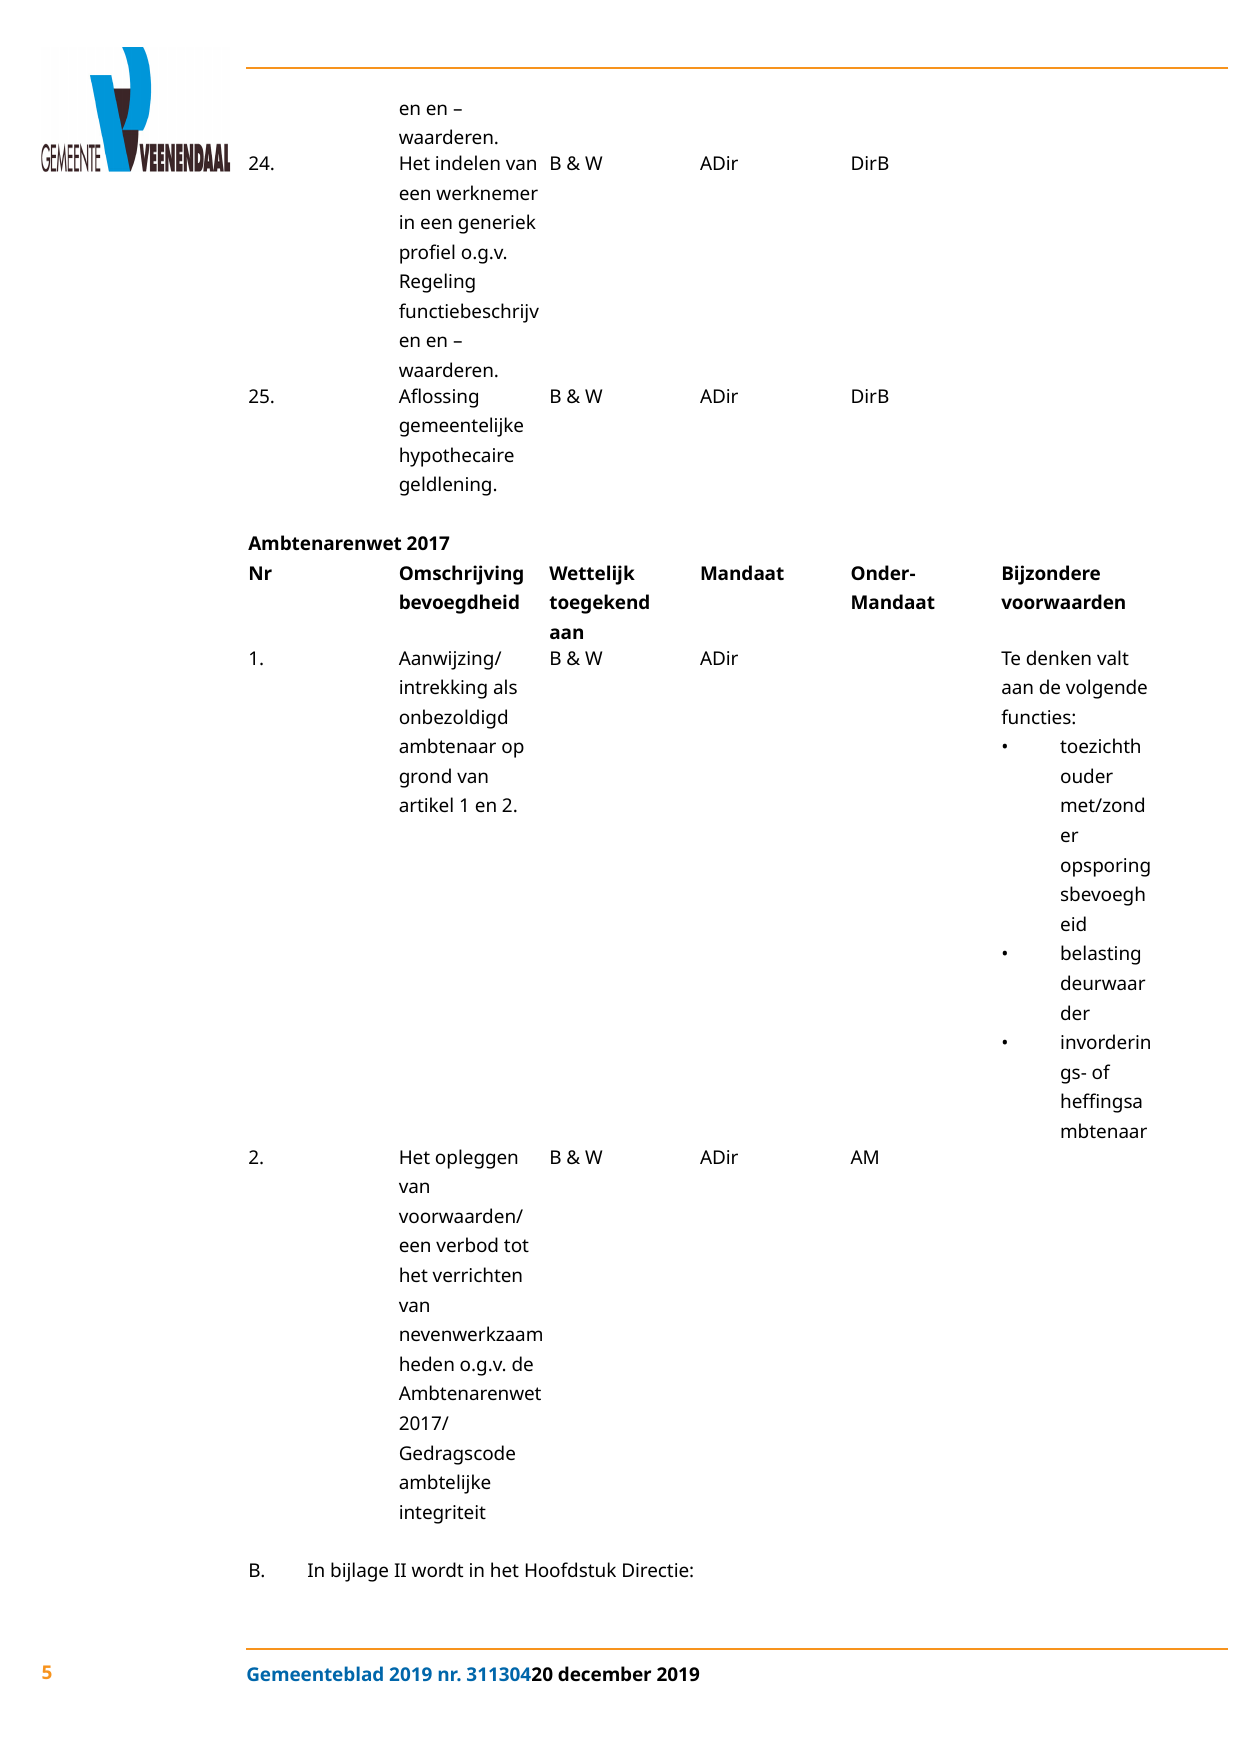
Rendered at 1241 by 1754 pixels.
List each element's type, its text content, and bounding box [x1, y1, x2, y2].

picture [123, 47, 231, 172]
table_cell en en – waarderen. [399, 95, 549, 150]
table_cell [248, 383, 398, 497]
table_cell Te denken valt aan de volgende functies: toezichthouder met/zonder opsporingsbevoegheid belastingdeurwaarder invorderings- of heffingsambtenaar [1001, 645, 1152, 1144]
table_cell B & W [549, 645, 700, 1144]
table_cell [700, 95, 850, 150]
table_cell DirB [850, 150, 1001, 383]
table_cell [1001, 150, 1152, 383]
table_cell Het opleggen van voorwaarden/ een verbod tot het verrichten van nevenwerkzaamheden o.g.v. de Ambtenarenwet 2017/ Gedragscode ambtelijke integriteit [399, 1144, 549, 1524]
table_cell 2. [248, 1144, 398, 1524]
table_cell Het indelen van een werknemer in een generiek profiel o.g.v. Regeling functiebeschrijven en –waarderen. [399, 150, 549, 383]
table_cell ADir [700, 645, 850, 1144]
table_header Bijzondere voorwaarden [1001, 560, 1152, 645]
table_cell [850, 95, 1001, 150]
table_cell [248, 95, 398, 150]
table_cell [1001, 383, 1152, 497]
table_cell AM [850, 1144, 1001, 1524]
table_cell [1001, 1144, 1152, 1524]
table_cell ADir [700, 383, 850, 497]
table_cell B & W [549, 1144, 700, 1524]
table_cell [549, 95, 700, 150]
table_cell Aanwijzing/ intrekking als onbezoldigd ambtenaar op grond van artikel 1 en 2. [399, 645, 549, 1144]
table_cell ADir [700, 150, 850, 383]
table_cell B & W [549, 383, 700, 497]
table_cell Aflossing gemeentelijke hypothecaire geldlening. [399, 383, 549, 497]
table_header Omschrijving bevoegdheid [399, 560, 549, 645]
table_header Onder- Mandaat [850, 560, 1001, 645]
table_cell [1001, 95, 1152, 150]
table_cell B & W [549, 150, 700, 383]
table_cell [850, 645, 1001, 1144]
table_header Wettelijk toegekend aan [549, 560, 700, 645]
table_header Nr [248, 560, 398, 645]
list In bijlage II wordt in het Hoofdstuk Directie: [248, 1557, 1152, 1583]
table_header Mandaat [700, 560, 850, 645]
table_cell 1. [248, 645, 398, 1144]
table_cell [248, 150, 398, 383]
picture [41, 47, 130, 172]
table_cell ADir [700, 1144, 850, 1524]
text Ambtenarenwet 2017 [248, 530, 1152, 556]
table_cell DirB [850, 383, 1001, 497]
